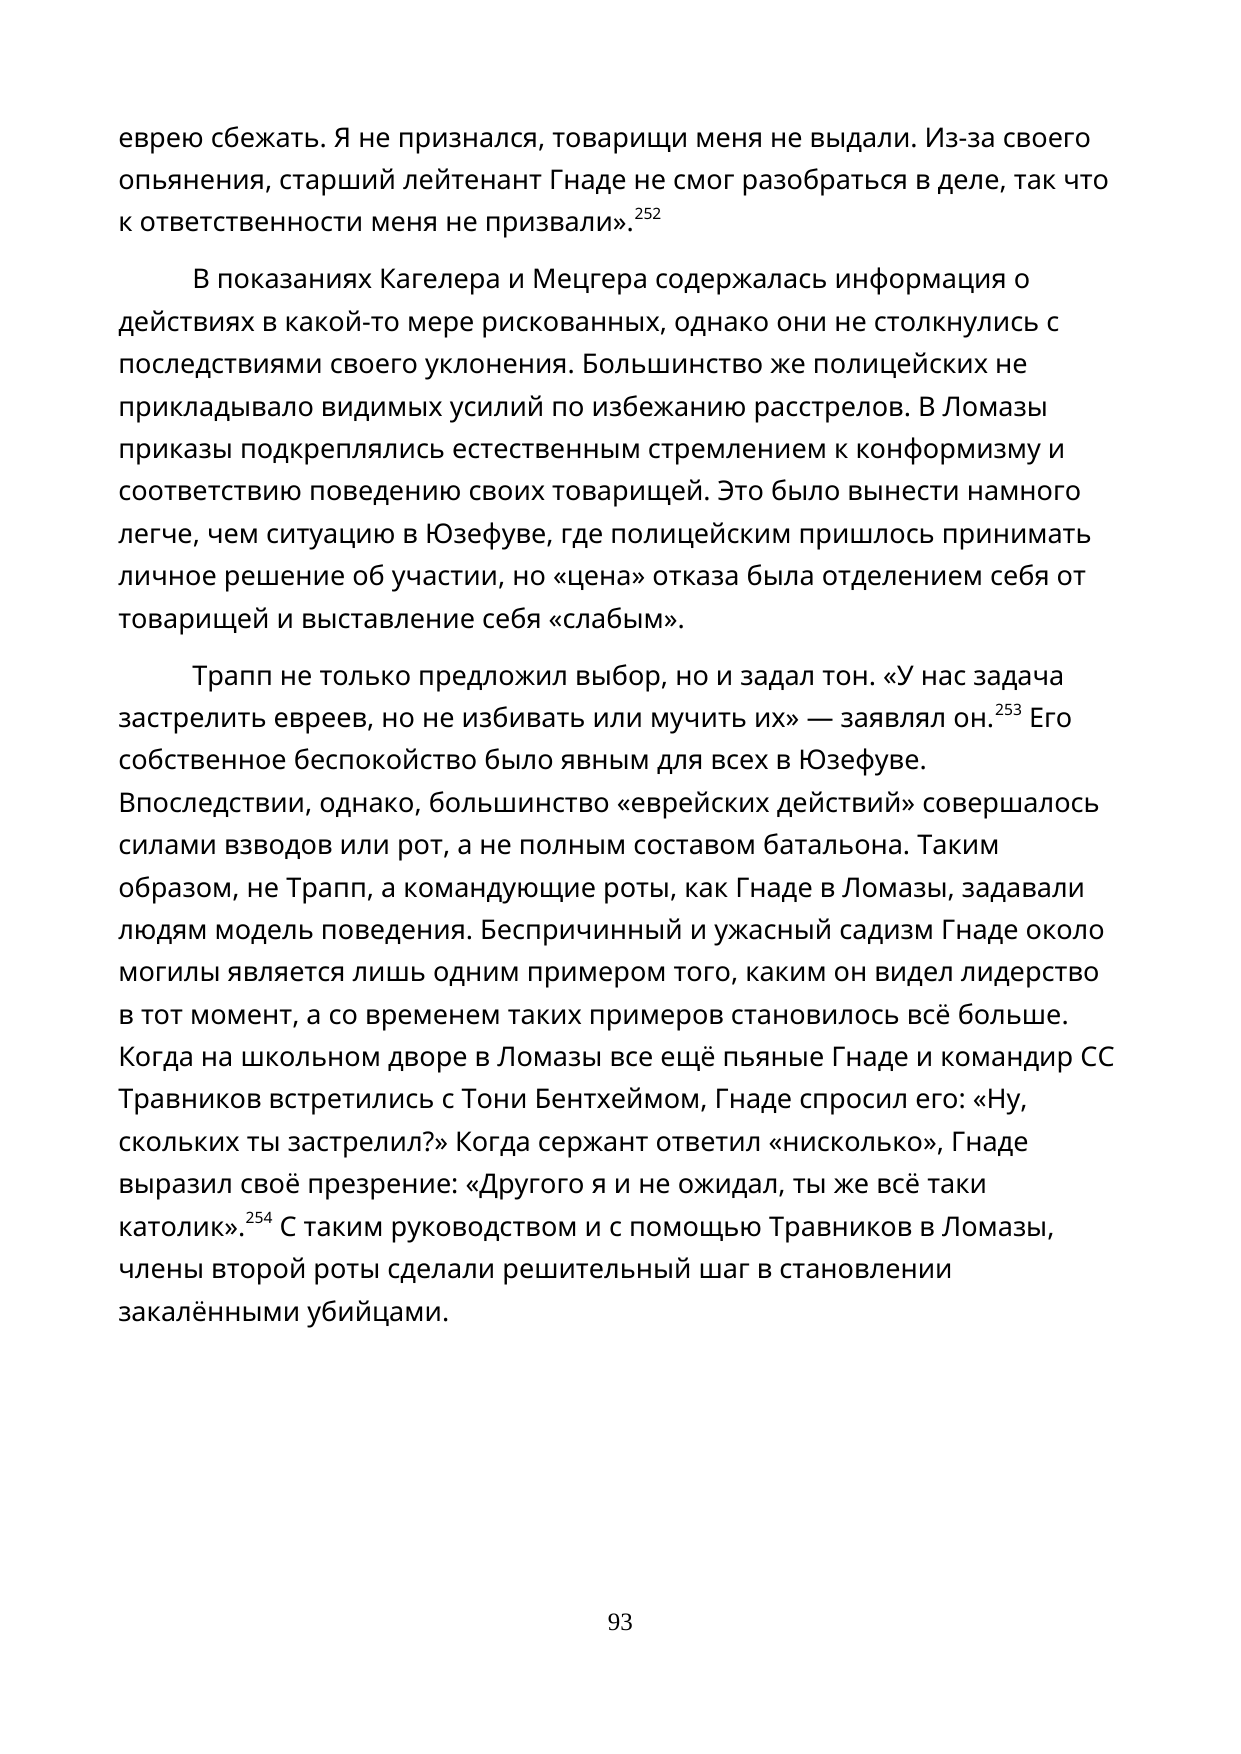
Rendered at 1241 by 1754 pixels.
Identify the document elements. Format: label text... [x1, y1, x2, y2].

text Трапп не только предложил выбор, но и задал тон. «У нас задача застрелить евреев, но не избивать или мучить их» — заявлял он. Его собственное беспокойство было явным для всех в Юзефуве. Впоследствии, однако, большинство «еврейских действий» совершалось силами взводов или рот, а не полным составом батальона. Таким образом, не Трапп, а командующие роты, как Гнаде в Ломазы, задавали людям модель поведения. Беспричинный и ужасный садизм Гнаде около могилы является лишь одним примером того, каким он видел лидерство в тот момент, а со временем таких примеров становилось всё больше. Когда на школьном дворе в Ломазы все ещё пьяные Гнаде и командир СС Травников встретились с Тони Бентхеймом, Гнаде спросил его: «Ну, скольких ты застрелил?» Когда сержант ответил «нисколько», Гнаде выразил своё презрение: «Другого я и не ожидал, ты же всё таки католик». С таким руководством и с помощью Травников в Ломазы, члены второй роты сделали решительный шаг в становлении закалёнными убийцами. [118, 656, 1122, 1329]
text В показаниях Кагелера и Мецгера содержалась информация о действиях в какой-то мере рискованных, однако они не столкнулись с последствиями своего уклонения. Большинство же полицейских не прикладывало видимых усилий по избежанию расстрелов. В Ломазы приказы подкреплялись естественным стремлением к конформизму и соответствию поведению своих товарищей. Это было вынести намного легче, чем ситуацию в Юзефуве, где полицейским пришлось принимать личное решение об участии, но «цена» отказа была отделением себя от товарищей и выставление себя «слабым». [118, 260, 1122, 636]
text еврею сбежать. Я не признался, товарищи меня не выдали. Из-за своего опьянения, старший лейтенант Гнаде не смог разобраться в деле, так что к ответственности меня не призвали». [118, 118, 1122, 240]
